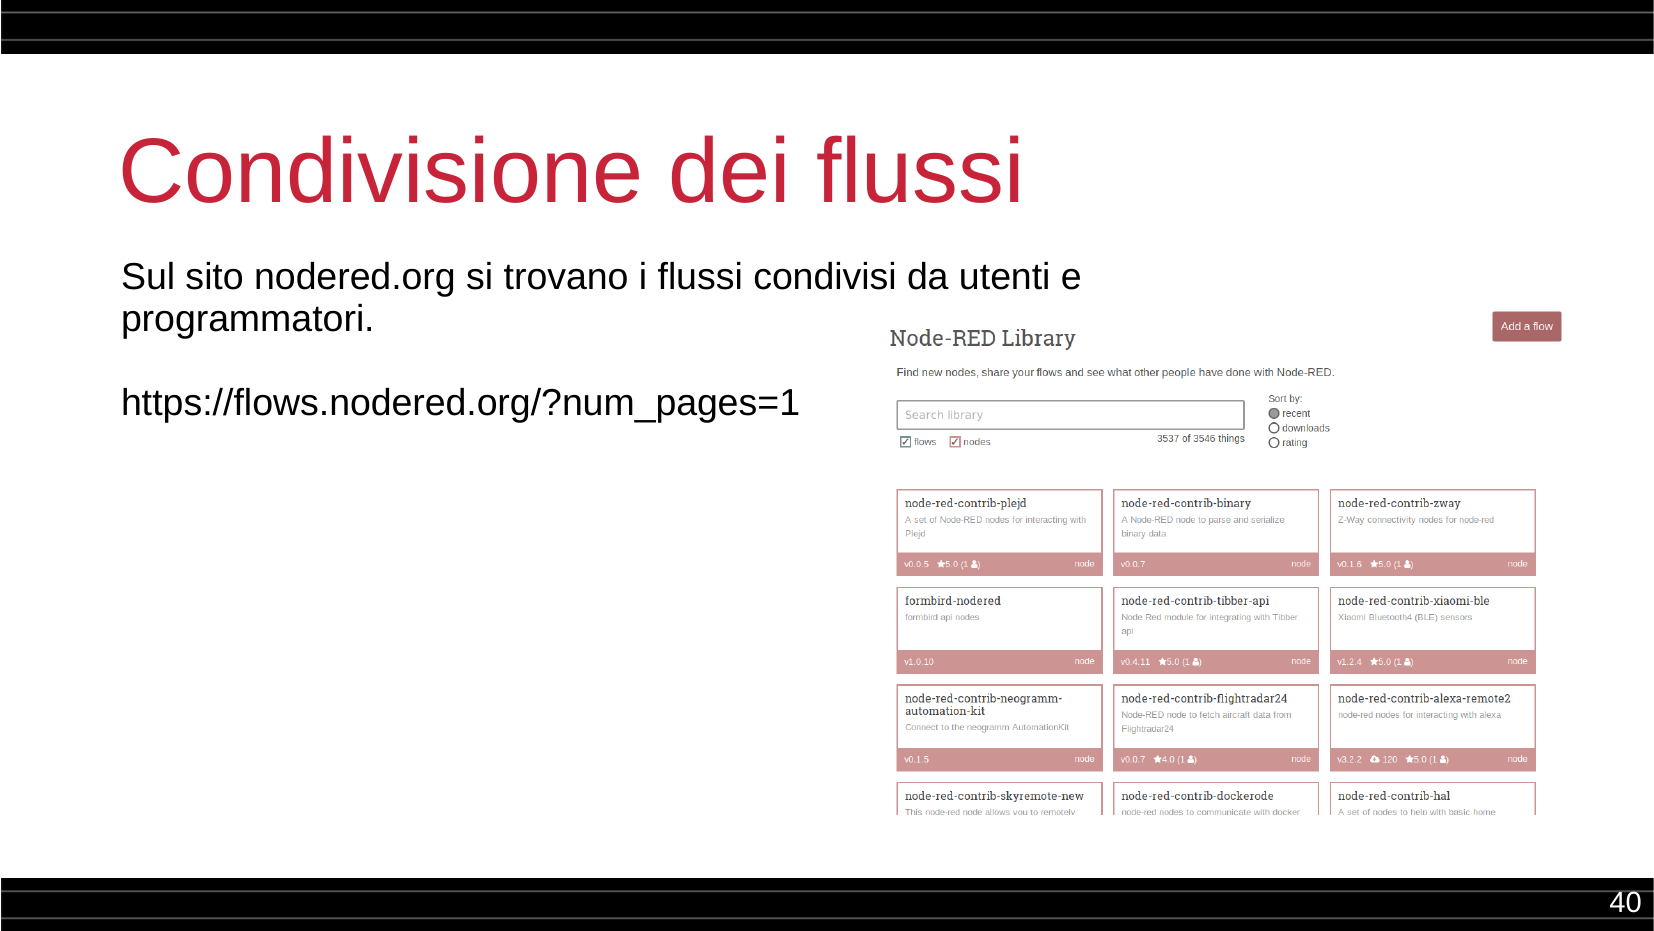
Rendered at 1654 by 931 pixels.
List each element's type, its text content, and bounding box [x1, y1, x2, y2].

picture [1, 0, 1654, 54]
text_box Sul sito nodered.org si trovano i flussi condivisi da utenti e programmatori. https://flows.nodered.org/?num_pages=1 [106, 248, 1288, 745]
picture [1, 878, 1654, 931]
picture [874, 307, 1573, 815]
title Condivisione dei flussi [118, 92, 1040, 248]
